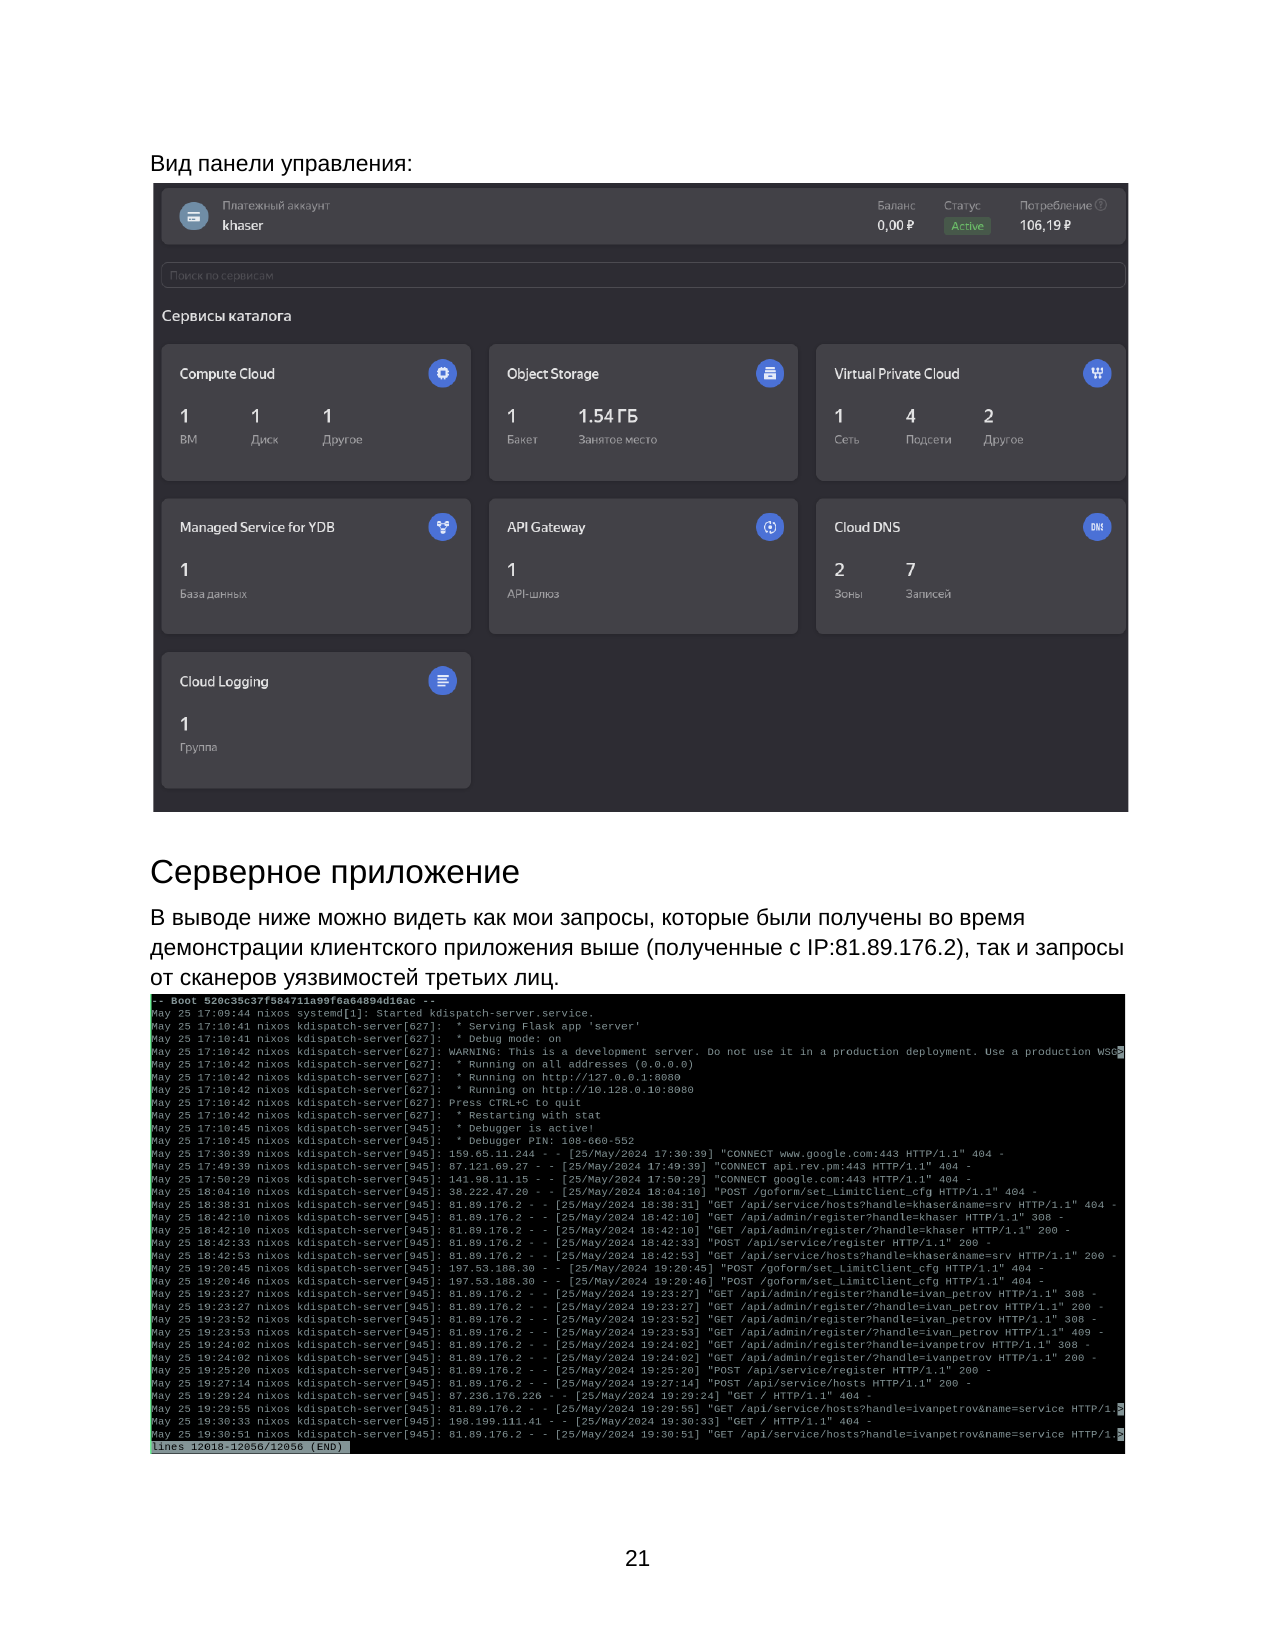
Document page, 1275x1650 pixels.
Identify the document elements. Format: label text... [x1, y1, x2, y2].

subtitle Серверное приложение [150, 812, 1125, 891]
text В выводе ниже можно видеть как мои запросы, которые были получены во время демонстрации клиентского приложения выше (полученные с IP:81.89.176.2), так и запросы от сканеров уязвимостей третьих лиц. [150, 903, 1125, 990]
picture [150, 994, 1125, 1454]
text Вид панели управления: [150, 150, 1125, 176]
picture [153, 183, 1129, 812]
